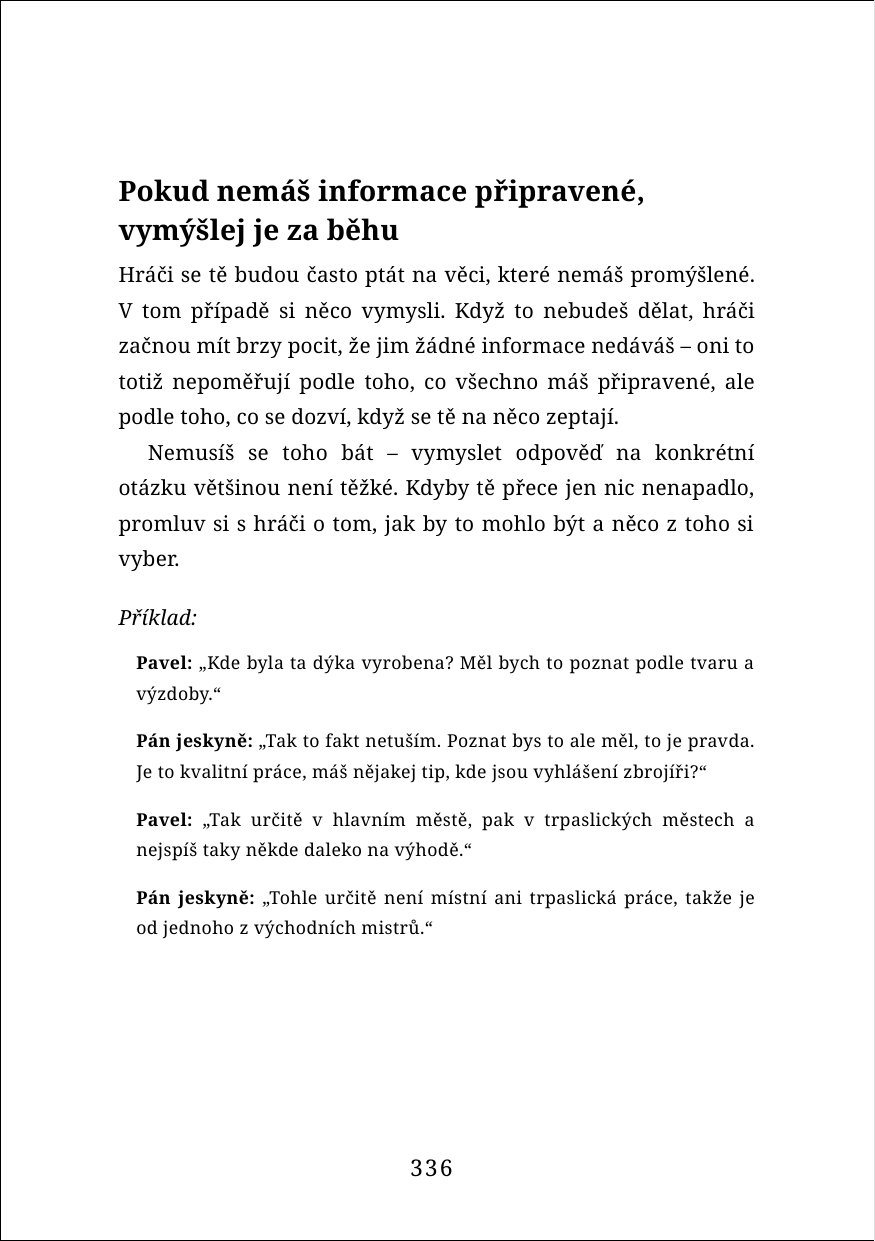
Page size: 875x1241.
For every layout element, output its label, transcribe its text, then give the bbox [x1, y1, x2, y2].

text Hráči se tě budou často ptát na věci, které nemáš promýšlené. V tom případě si něco vymysli. Když to nebudeš dělat, hráči začnou mít brzy pocit, že jim žádné informace nedáváš – oni to totiž nepoměřují podle toho, co všechno máš připravené, ale podle toho, co se dozví, když se tě na něco zeptají. Nemusíš se toho bát – vymyslet odpověď na konkrétní otázku většinou není těžké. Kdyby tě přece jen nic nenapadlo, promluv si s hráči o tom, jak by to mohlo být a něco z toho si vyber. [118, 260, 756, 573]
subtitle Pokud nemáš informace připravené, vymýšlej je za běhu [118, 172, 756, 248]
text Pán jeskyně: „Tohle určitě není místní ani trpaslická práce, takže je od jednoho z východních mistrů.“ [136, 885, 756, 939]
text Příklad: [118, 603, 756, 632]
text Pavel: „Kde byla ta dýka vyrobena? Měl bych to poznat podle tvaru a výzdoby.“ [136, 651, 756, 705]
text Pavel: „Tak určitě v hlavním městě, pak v trpaslických městech a nejspíš taky někde daleko na výhodě.“ [136, 807, 756, 861]
text Pán jeskyně: „Tak to fakt netuším. Poznat bys to ale měl, to je pravda. Je to kvalitní práce, máš nějakej tip, kde jsou vyhlášení zbrojíři?“ [136, 729, 756, 783]
